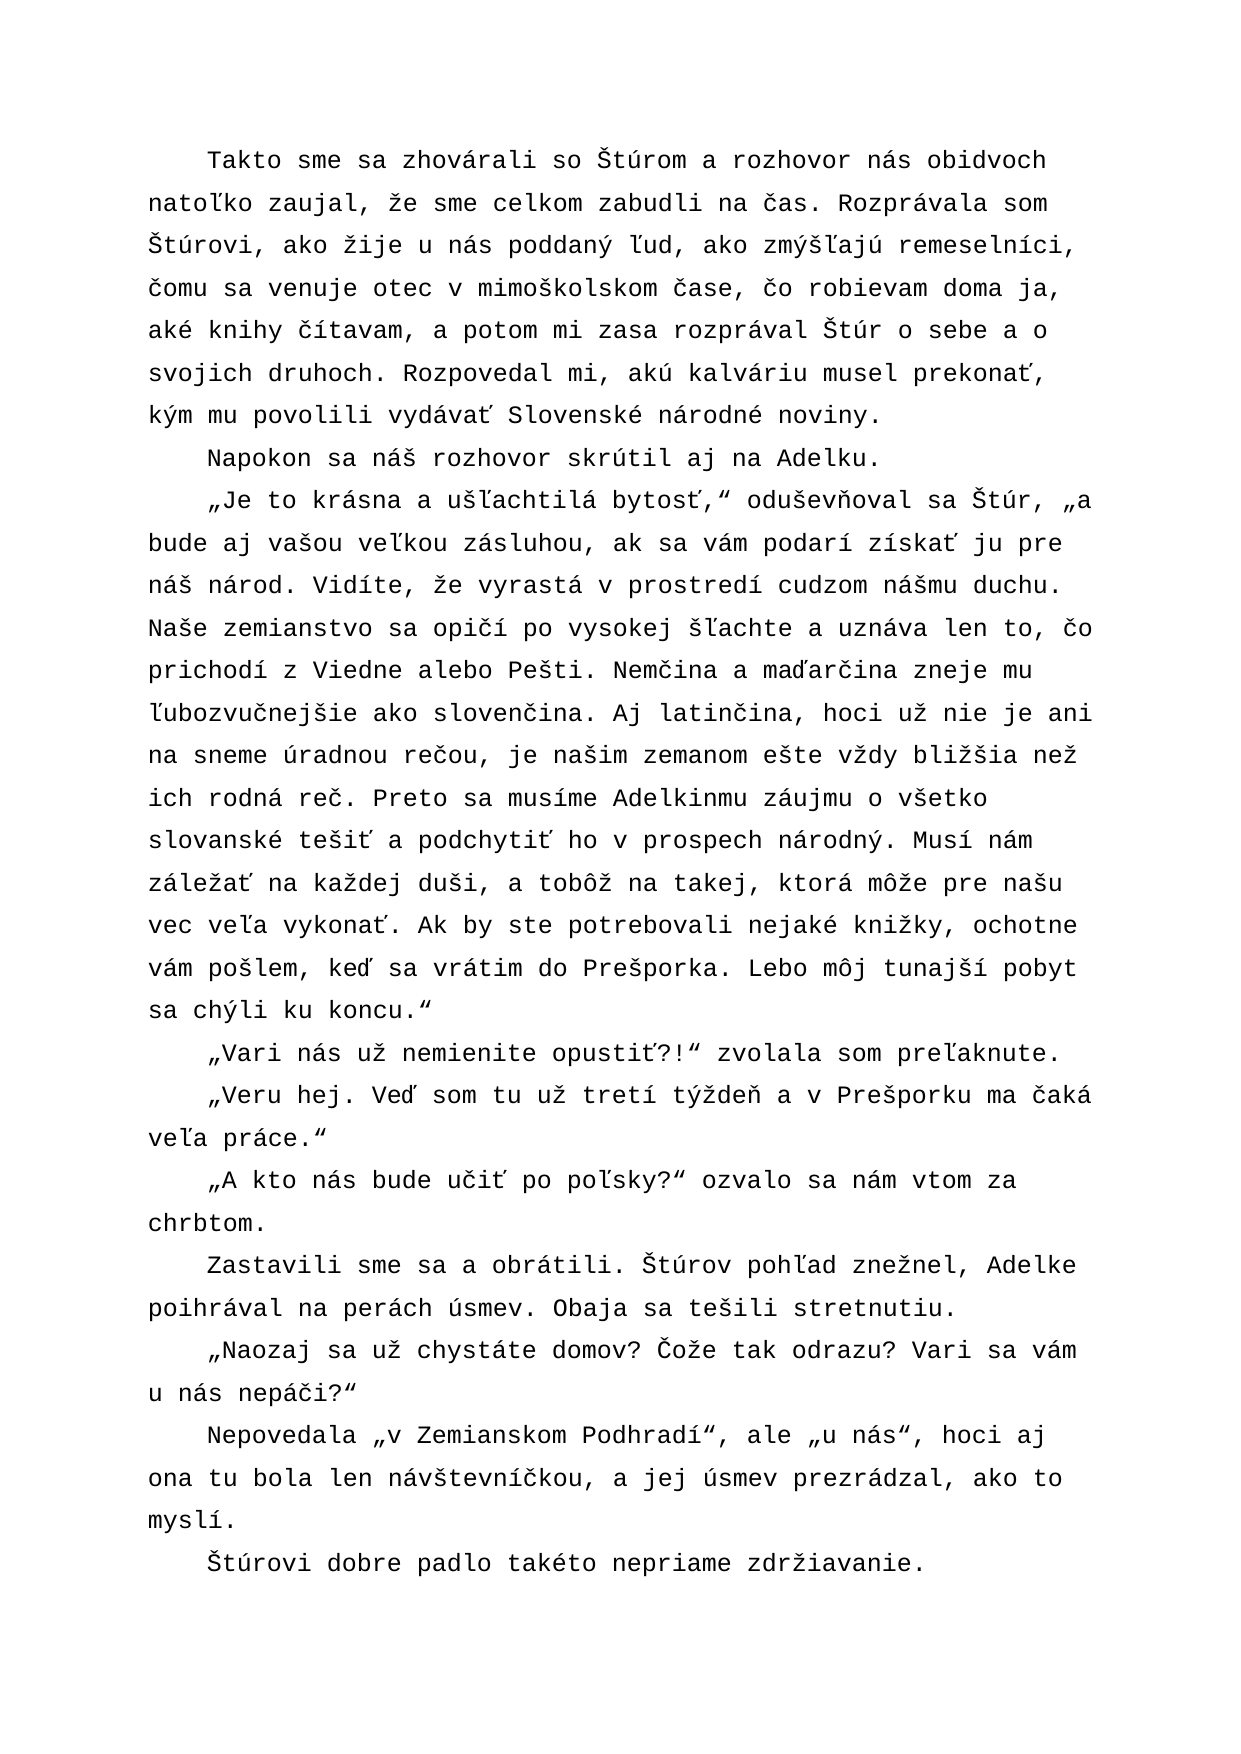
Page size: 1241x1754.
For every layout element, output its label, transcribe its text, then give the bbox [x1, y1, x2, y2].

text „Vari nás už nemienite opustiť?!“ zvolala som preľaknute. [148, 1040, 1093, 1068]
text „Naozaj sa už chystáte domov? Čože tak odrazu? Vari sa vám u nás nepáči?“ [148, 1338, 1093, 1408]
text „A kto nás bude učiť po poľsky?“ ozvalo sa nám vtom za chrbtom. [148, 1168, 1093, 1238]
text Nepovedala „v Zemianskom Podhradí“, ale „u nás“, hoci aj ona tu bola len návštevníčkou, a jej úsmev prezrádzal, ako to myslí. [148, 1423, 1093, 1536]
text Zastavili sme sa a obrátili. Štúrov pohľad znežnel, Adelke poihrával na perách úsmev. Obaja sa tešili stretnutiu. [148, 1253, 1093, 1323]
text „Veru hej. Veď som tu už tretí týždeň a v Prešporku ma čaká veľa práce.“ [148, 1083, 1093, 1153]
text Takto sme sa zhovárali so Štúrom a rozhovor nás obidvoch natoľko zaujal, že sme celkom zabudli na čas. Rozprávala som Štúrovi, ako žije u nás poddaný ľud, ako zmýšľajú remeselníci, čomu sa venuje otec v mimoškolskom čase, čo robievam doma ja, aké knihy čítavam, a potom mi zasa rozprával Štúr o sebe a o svojich druhoch. Rozpovedal mi, akú kalváriu musel prekonať, kým mu povolili vydávať Slovenské národné noviny. [148, 148, 1093, 431]
text Štúrovi dobre padlo takéto nepriame zdržiavanie. [148, 1550, 1093, 1578]
text „Je to krásna a ušľachtilá bytosť,“ oduševňoval sa Štúr, „a bude aj vašou veľkou zásluhou, ak sa vám podarí získať ju pre náš národ. Vidíte, že vyrastá v prostredí cudzom nášmu duchu. Naše zemianstvo sa opičí po vysokej šľachte a uznáva len to, čo prichodí z Viedne alebo Pešti. Nemčina a maďarčina zneje mu ľubozvučnejšie ako slovenčina. Aj latinčina, hoci už nie je ani na sneme úradnou rečou, je našim zemanom ešte vždy bližšia než ich rodná reč. Preto sa musíme Adelkinmu záujmu o všetko slovanské tešiť a podchytiť ho v prospech národný. Musí nám záležať na každej duši, a tobôž na takej, ktorá môže pre našu vec veľa vykonať. Ak by ste potrebovali nejaké knižky, ochotne vám pošlem, keď sa vrátim do Prešporka. Lebo môj tunajší pobyt sa chýli ku koncu.“ [148, 488, 1093, 1026]
text Napokon sa náš rozhovor skrútil aj na Adelku. [148, 445, 1093, 473]
